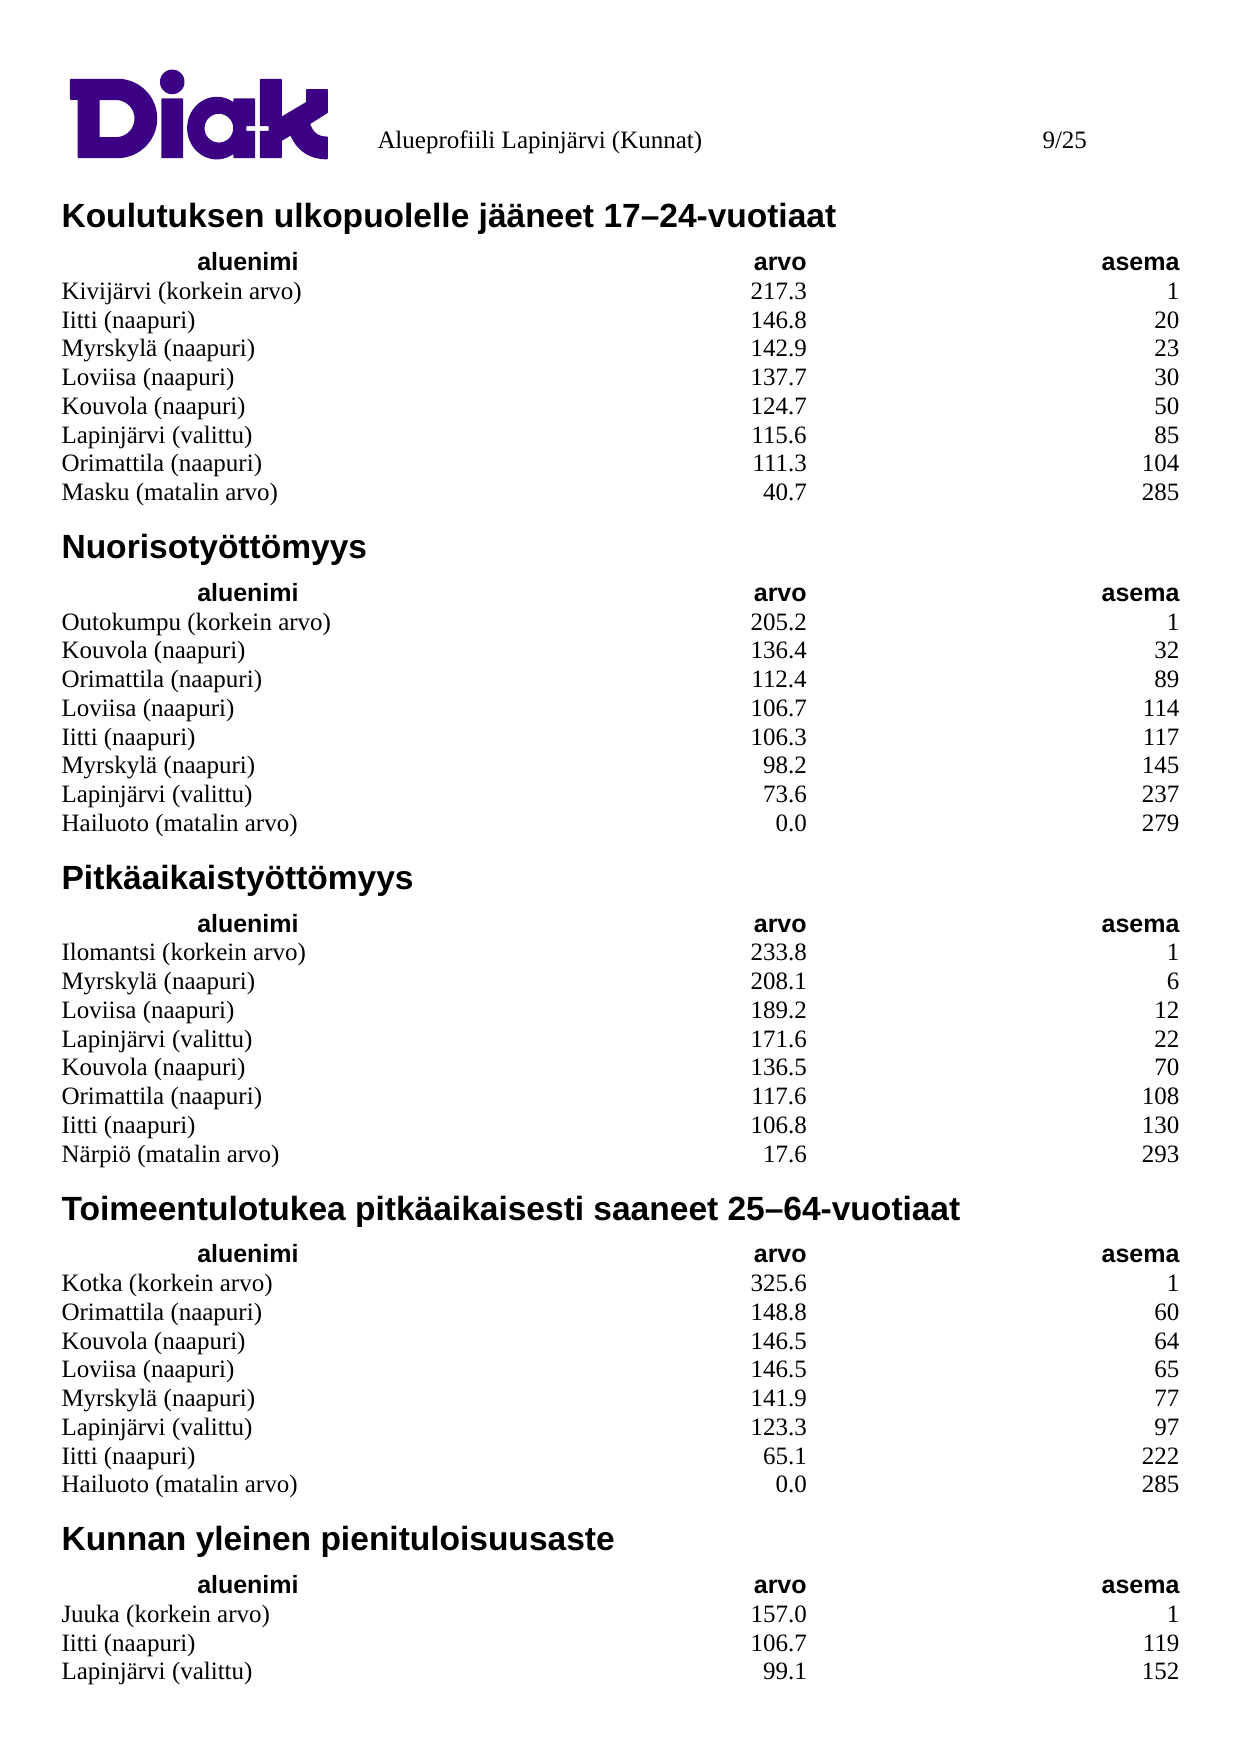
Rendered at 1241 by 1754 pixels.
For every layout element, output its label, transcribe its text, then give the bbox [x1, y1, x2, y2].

table_cell 1 [806, 1268, 1179, 1297]
table_cell Kotka (korkein arvo) [61, 1268, 434, 1297]
table_cell Närpiö (matalin arvo) [61, 1139, 434, 1167]
table_cell 189.2 [434, 995, 806, 1024]
table_cell Masku (matalin arvo) [61, 477, 434, 506]
table_header arvo [434, 247, 806, 276]
table_cell 50 [806, 391, 1179, 420]
table_cell Lapinjärvi (valittu) [61, 1024, 434, 1052]
table_cell 137.7 [434, 362, 806, 391]
subtitle Toimeentulotukea pitkäaikaisesti saaneet 25–64-vuotiaat [61, 1188, 1179, 1227]
table_cell 148.8 [434, 1297, 806, 1326]
table_cell Hailuoto (matalin arvo) [61, 1470, 434, 1498]
table_cell 1 [806, 1599, 1179, 1628]
table_header asema [806, 247, 1179, 276]
table_cell 73.6 [434, 779, 806, 808]
table_cell 237 [806, 779, 1179, 808]
table_cell 23 [806, 334, 1179, 362]
table_cell 85 [806, 420, 1179, 448]
table_cell 111.3 [434, 449, 806, 477]
table_cell 146.5 [434, 1326, 806, 1354]
subtitle Kunnan yleinen pienituloisuusaste [61, 1519, 1179, 1558]
table_cell 106.7 [434, 1628, 806, 1656]
table_cell Loviisa (naapuri) [61, 1355, 434, 1383]
table_cell 325.6 [434, 1268, 806, 1297]
table_cell 20 [806, 305, 1179, 333]
table_cell Orimattila (naapuri) [61, 1297, 434, 1326]
table_cell 115.6 [434, 420, 806, 448]
table_cell 117 [806, 722, 1179, 751]
table_cell Iitti (naapuri) [61, 1110, 434, 1139]
table_cell Kouvola (naapuri) [61, 1326, 434, 1354]
table_cell 208.1 [434, 966, 806, 995]
table_cell Iitti (naapuri) [61, 1441, 434, 1469]
table_header aluenimi [61, 578, 434, 607]
table_cell 64 [806, 1326, 1179, 1354]
table_cell Lapinjärvi (valittu) [61, 779, 434, 808]
table_cell 117.6 [434, 1081, 806, 1110]
table_header asema [806, 1240, 1179, 1268]
table_header aluenimi [61, 1570, 434, 1599]
table_cell 30 [806, 362, 1179, 391]
table_cell 17.6 [434, 1139, 806, 1167]
table_cell Outokumpu (korkein arvo) [61, 607, 434, 636]
table_cell Loviisa (naapuri) [61, 362, 434, 391]
table_cell 1 [806, 938, 1179, 966]
table_cell Lapinjärvi (valittu) [61, 1412, 434, 1441]
table_cell 114 [806, 693, 1179, 722]
table_cell 108 [806, 1081, 1179, 1110]
table_header aluenimi [61, 909, 434, 937]
table_header arvo [434, 1240, 806, 1268]
table_cell Juuka (korkein arvo) [61, 1599, 434, 1628]
table_cell Kouvola (naapuri) [61, 636, 434, 664]
table_cell 106.3 [434, 722, 806, 751]
table_cell 22 [806, 1024, 1179, 1052]
table_cell Iitti (naapuri) [61, 1628, 434, 1656]
table_cell 157.0 [434, 1599, 806, 1628]
table_cell 123.3 [434, 1412, 806, 1441]
table_cell 104 [806, 449, 1179, 477]
table_cell 152 [806, 1656, 1179, 1685]
table_cell Lapinjärvi (valittu) [61, 420, 434, 448]
table_cell 171.6 [434, 1024, 806, 1052]
table_header aluenimi [61, 1240, 434, 1268]
subtitle Nuorisotyöttömyys [61, 527, 1179, 566]
table_cell Iitti (naapuri) [61, 722, 434, 751]
table_cell Ilomantsi (korkein arvo) [61, 938, 434, 966]
table_cell 106.7 [434, 693, 806, 722]
table_cell Kouvola (naapuri) [61, 391, 434, 420]
table_cell 205.2 [434, 607, 806, 636]
table_cell 12 [806, 995, 1179, 1024]
table_cell 136.4 [434, 636, 806, 664]
table_cell 145 [806, 751, 1179, 779]
table_cell 130 [806, 1110, 1179, 1139]
table_cell 65.1 [434, 1441, 806, 1469]
table_cell 60 [806, 1297, 1179, 1326]
table_cell 293 [806, 1139, 1179, 1167]
table_cell Orimattila (naapuri) [61, 1081, 434, 1110]
table_cell 141.9 [434, 1383, 806, 1412]
table_cell Orimattila (naapuri) [61, 449, 434, 477]
table_cell 119 [806, 1628, 1179, 1656]
table_cell Kivijärvi (korkein arvo) [61, 276, 434, 305]
table_cell Loviisa (naapuri) [61, 995, 434, 1024]
table_cell 285 [806, 1470, 1179, 1498]
table_cell 99.1 [434, 1656, 806, 1685]
table_cell 1 [806, 276, 1179, 305]
table_header aluenimi [61, 247, 434, 276]
table_header arvo [434, 1570, 806, 1599]
table_cell 106.8 [434, 1110, 806, 1139]
table_cell Lapinjärvi (valittu) [61, 1656, 434, 1685]
table_cell 279 [806, 808, 1179, 837]
table_header arvo [434, 909, 806, 937]
table_cell 0.0 [434, 1470, 806, 1498]
table_cell 112.4 [434, 664, 806, 693]
table_cell 40.7 [434, 477, 806, 506]
table_header arvo [434, 578, 806, 607]
subtitle Koulutuksen ulkopuolelle jääneet 17–24-vuotiaat [61, 196, 1179, 235]
table_cell Orimattila (naapuri) [61, 664, 434, 693]
table_cell Kouvola (naapuri) [61, 1053, 434, 1081]
table_header asema [806, 1570, 1179, 1599]
table_cell 136.5 [434, 1053, 806, 1081]
table_cell 142.9 [434, 334, 806, 362]
table_cell 32 [806, 636, 1179, 664]
table_cell 98.2 [434, 751, 806, 779]
table_cell 285 [806, 477, 1179, 506]
table_cell 0.0 [434, 808, 806, 837]
table_cell 124.7 [434, 391, 806, 420]
table_cell Hailuoto (matalin arvo) [61, 808, 434, 837]
table_cell 65 [806, 1355, 1179, 1383]
subtitle Pitkäaikaistyöttömyys [61, 858, 1179, 896]
table_cell Myrskylä (naapuri) [61, 334, 434, 362]
table_cell 233.8 [434, 938, 806, 966]
table_cell 6 [806, 966, 1179, 995]
table_cell Iitti (naapuri) [61, 305, 434, 333]
table_cell 89 [806, 664, 1179, 693]
table_header asema [806, 909, 1179, 937]
table_cell Loviisa (naapuri) [61, 693, 434, 722]
table_cell Myrskylä (naapuri) [61, 1383, 434, 1412]
table_header asema [806, 578, 1179, 607]
table_cell 1 [806, 607, 1179, 636]
table_cell 217.3 [434, 276, 806, 305]
table_cell 70 [806, 1053, 1179, 1081]
table_cell 222 [806, 1441, 1179, 1469]
table_cell 97 [806, 1412, 1179, 1441]
table_cell 146.8 [434, 305, 806, 333]
table_cell 77 [806, 1383, 1179, 1412]
table_cell Myrskylä (naapuri) [61, 751, 434, 779]
table_cell Myrskylä (naapuri) [61, 966, 434, 995]
table_cell 146.5 [434, 1355, 806, 1383]
